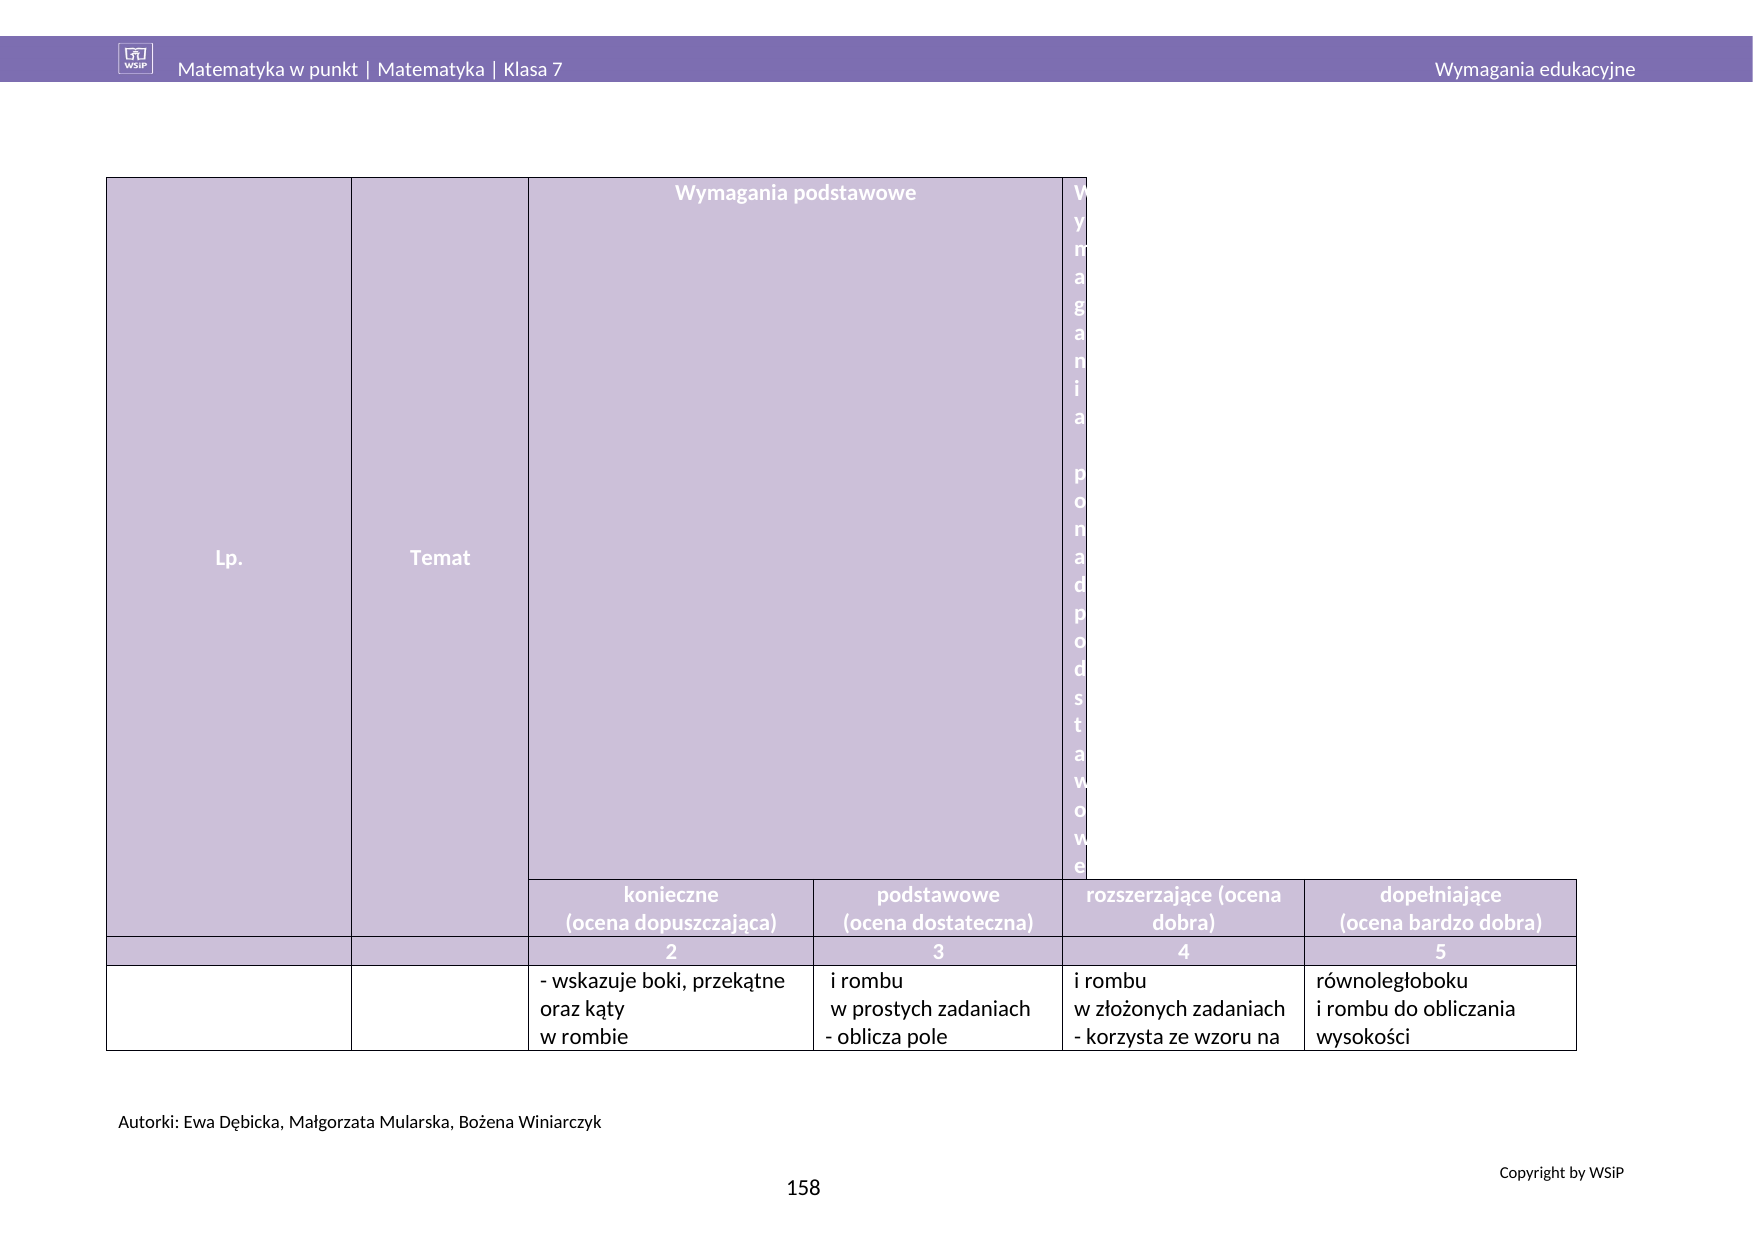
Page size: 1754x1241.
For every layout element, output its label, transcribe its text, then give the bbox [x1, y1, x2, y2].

table_cell 3 [814, 937, 1062, 965]
table_cell rozszerzające (ocena dobra) [1063, 880, 1304, 936]
table_cell i rombu w złożonych zadaniach - korzysta ze wzoru na [1063, 966, 1304, 1050]
table_cell konieczne (ocena dopuszczająca) [529, 880, 813, 936]
table_cell - wskazuje boki, przekątne oraz kąty w rombie [529, 966, 813, 1050]
table_cell i rombu w prostych zadaniach - oblicza pole [814, 966, 1062, 1050]
table_cell podstawowe (ocena dostateczna) [814, 880, 1062, 936]
table_cell 2 [529, 937, 813, 965]
table_cell [107, 966, 351, 1050]
table_cell równoległoboku i rombu do obliczania wysokości [1305, 966, 1576, 1050]
table_header Lp. [107, 178, 351, 936]
table_header Temat [352, 178, 528, 936]
table_header Wymagania ponadpodstawowe [1063, 178, 1086, 879]
table_cell [107, 937, 351, 965]
table_cell dopełniające (ocena bardzo dobra) [1305, 880, 1576, 936]
table_cell 5 [1305, 937, 1576, 965]
table_cell [352, 937, 528, 965]
table_header Wymagania podstawowe [529, 178, 1062, 879]
picture [0, 36, 1753, 82]
table_cell [352, 966, 528, 1050]
table_cell 4 [1063, 937, 1304, 965]
